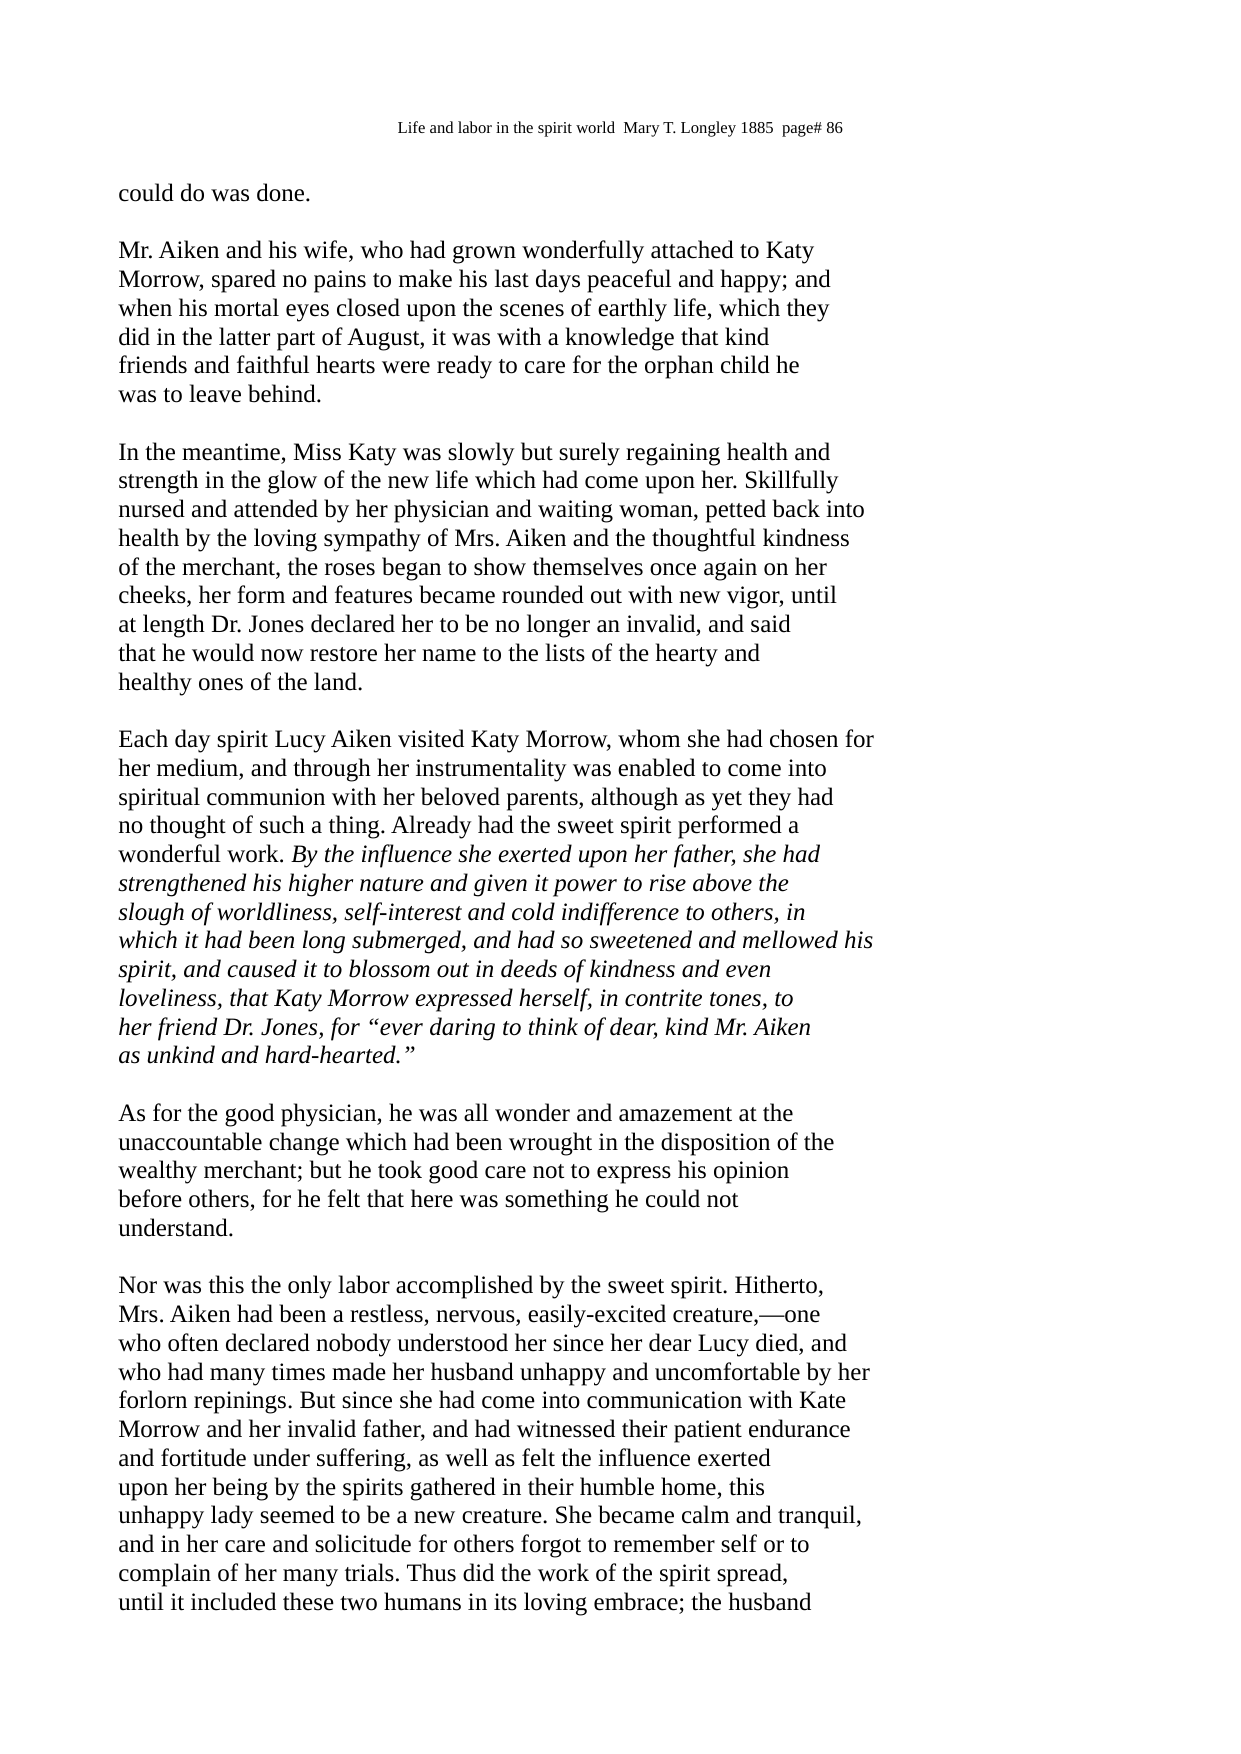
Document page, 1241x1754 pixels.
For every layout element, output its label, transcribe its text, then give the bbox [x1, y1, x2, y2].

text Morrow, spared no pains to make his last days peaceful and happy; and [118, 264, 1122, 293]
text complain of her many trials. Thus did the work of the spirit spread, [118, 1558, 1122, 1587]
text Mr. Aiken and his wife, who had grown wonderfully attached to Katy [118, 236, 1122, 264]
text unhappy lady seemed to be a new creature. She became calm and tranquil, [118, 1501, 1122, 1529]
text nursed and attended by her physician and waiting woman, petted back into [118, 494, 1122, 523]
text wonderful work. By the influence she exerted upon her father, she had [118, 839, 1122, 868]
text no thought of such a thing. Already had the sweet spirit performed a [118, 811, 1122, 839]
text did in the latter part of August, it was with a knowledge that kind [118, 322, 1122, 351]
text before others, for he felt that here was something he could not [118, 1184, 1122, 1213]
text that he would now restore her name to the lists of the hearty and [118, 638, 1122, 667]
text understand. [118, 1213, 1122, 1242]
text at length Dr. Jones declared her to be no longer an invalid, and said [118, 609, 1122, 638]
text slough of worldliness, self-interest and cold indifference to others, in [118, 897, 1122, 926]
text forlorn repinings. But since she had come into communication with Kate [118, 1386, 1122, 1414]
text her friend Dr. Jones, for “ever daring to think of dear, kind Mr. Aiken [118, 1012, 1122, 1041]
text unaccountable change which had been wrought in the disposition of the [118, 1127, 1122, 1156]
text who often declared nobody understood her since her dear Lucy died, and [118, 1328, 1122, 1357]
text strengthened his higher nature and given it power to rise above the [118, 868, 1122, 897]
text spirit, and caused it to blossom out in deeds of kindness and even [118, 954, 1122, 983]
text upon her being by the spirits gathered in their humble home, this [118, 1472, 1122, 1501]
text until it included these two humans in its loving embrace; the husband [118, 1587, 1122, 1616]
text was to leave behind. [118, 379, 1122, 408]
text Morrow and her invalid father, and had witnessed their patient endurance [118, 1414, 1122, 1443]
text Nor was this the only labor accomplished by the sweet spirit. Hitherto, [118, 1271, 1122, 1299]
text could do was done. [118, 178, 1122, 207]
text as unkind and hard-hearted.” [118, 1041, 1122, 1069]
text Mrs. Aiken had been a restless, nervous, easily-excited creature,—one [118, 1299, 1122, 1328]
text her medium, and through her instrumentality was enabled to come into [118, 753, 1122, 782]
text loveliness, that Katy Morrow expressed herself, in contrite tones, to [118, 983, 1122, 1012]
text when his mortal eyes closed upon the scenes of earthly life, which they [118, 293, 1122, 322]
text strength in the glow of the new life which had come upon her. Skillfully [118, 466, 1122, 494]
text spiritual communion with her beloved parents, although as yet they had [118, 782, 1122, 811]
text and fortitude under suffering, as well as felt the influence exerted [118, 1443, 1122, 1472]
text As for the good physician, he was all wonder and amazement at the [118, 1098, 1122, 1127]
text In the meantime, Miss Katy was slowly but surely regaining health and [118, 437, 1122, 466]
text and in her care and solicitude for others forgot to remember self or to [118, 1529, 1122, 1558]
text of the merchant, the roses began to show themselves once again on her [118, 552, 1122, 581]
text which it had been long submerged, and had so sweetened and mellowed his [118, 926, 1122, 954]
text Each day spirit Lucy Aiken visited Katy Morrow, whom she had chosen for [118, 724, 1122, 753]
text healthy ones of the land. [118, 667, 1122, 696]
text who had many times made her husband unhappy and uncomfortable by her [118, 1357, 1122, 1386]
text wealthy merchant; but he took good care not to express his opinion [118, 1156, 1122, 1184]
text health by the loving sympathy of Mrs. Aiken and the thoughtful kindness [118, 523, 1122, 552]
text friends and faithful hearts were ready to care for the orphan child he [118, 351, 1122, 379]
text cheeks, her form and features became rounded out with new vigor, until [118, 581, 1122, 609]
